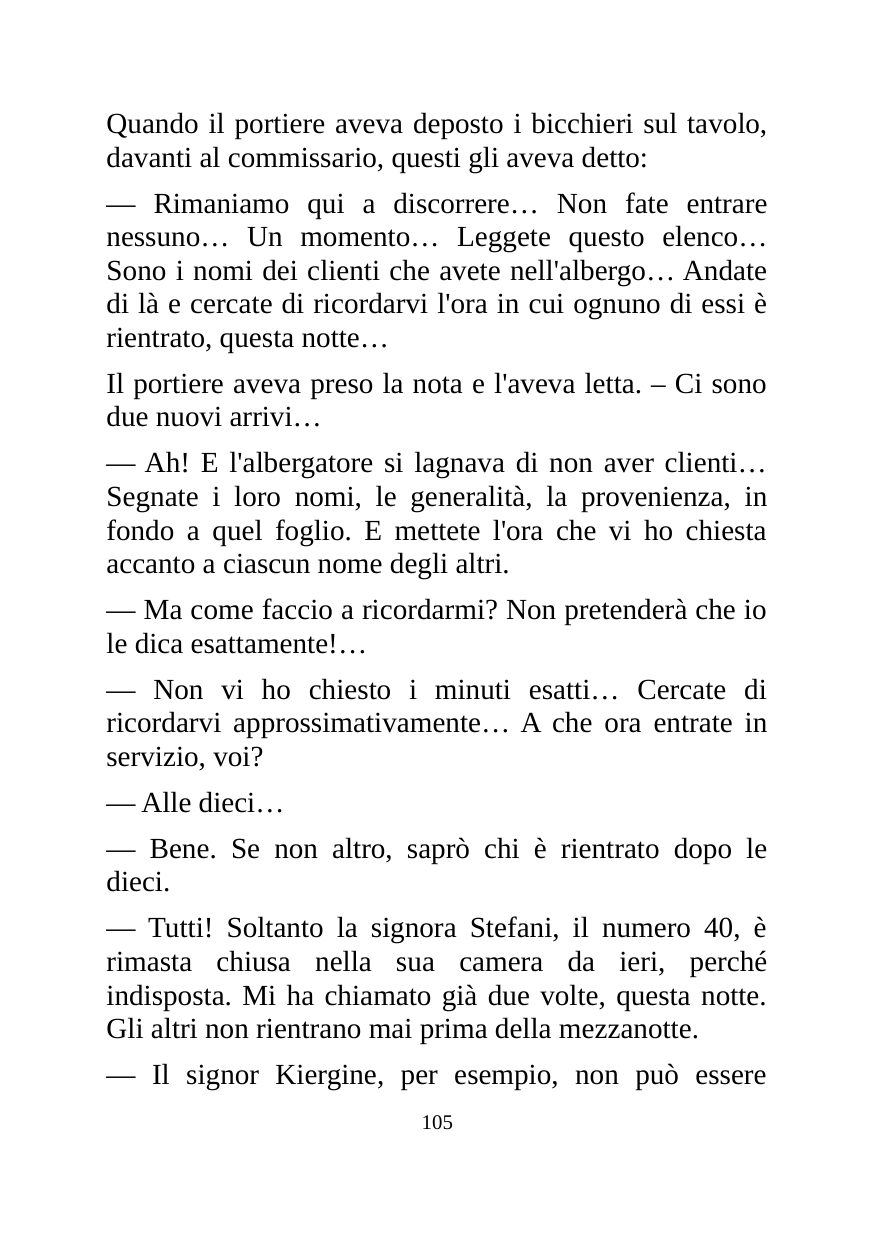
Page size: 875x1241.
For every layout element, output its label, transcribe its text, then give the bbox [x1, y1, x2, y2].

text — Rimaniamo qui a discorrere… Non fate entrare nessuno… Un momento… Leggete questo elenco… Sono i nomi dei clienti che avete nell'albergo… Andate di là e cercate di ricordarvi l'ora in cui ognuno di essi è rientrato, questa notte… [106, 186, 768, 353]
text — Tutti! Soltanto la signora Stefani, il numero 40, è rimasta chiusa nella sua camera da ieri, perché indisposta. Mi ha chiamato già due volte, questa notte. Gli altri non rientrano mai prima della mezzanotte. [106, 911, 768, 1045]
text Il portiere aveva preso la nota e l'aveva letta. – Ci sono due nuovi arrivi… [106, 366, 768, 433]
text — Non vi ho chiesto i minuti esatti… Cercate di ricordarvi approssimativamente… A che ora entrate in servizio, voi? [106, 672, 768, 772]
text Quando il portiere aveva deposto i bicchieri sul tavolo, davanti al commissario, questi gli aveva detto: [106, 106, 768, 173]
text — Ah! E l'albergatore si lagnava di non aver clienti… Segnate i loro nomi, le generalità, la provenienza, in fondo a quel foglio. E mettete l'ora che vi ho chiesta accanto a ciascun nome degli altri. [106, 446, 768, 580]
text — Ma come faccio a ricordarmi? Non pretenderà che io le dica esattamente!… [106, 592, 768, 659]
text — Bene. Se non altro, saprò chi è rientrato dopo le dieci. [106, 831, 768, 898]
text — Alle dieci… [106, 785, 768, 818]
text — Il signor Kiergine, per esempio, non può essere [106, 1057, 768, 1091]
